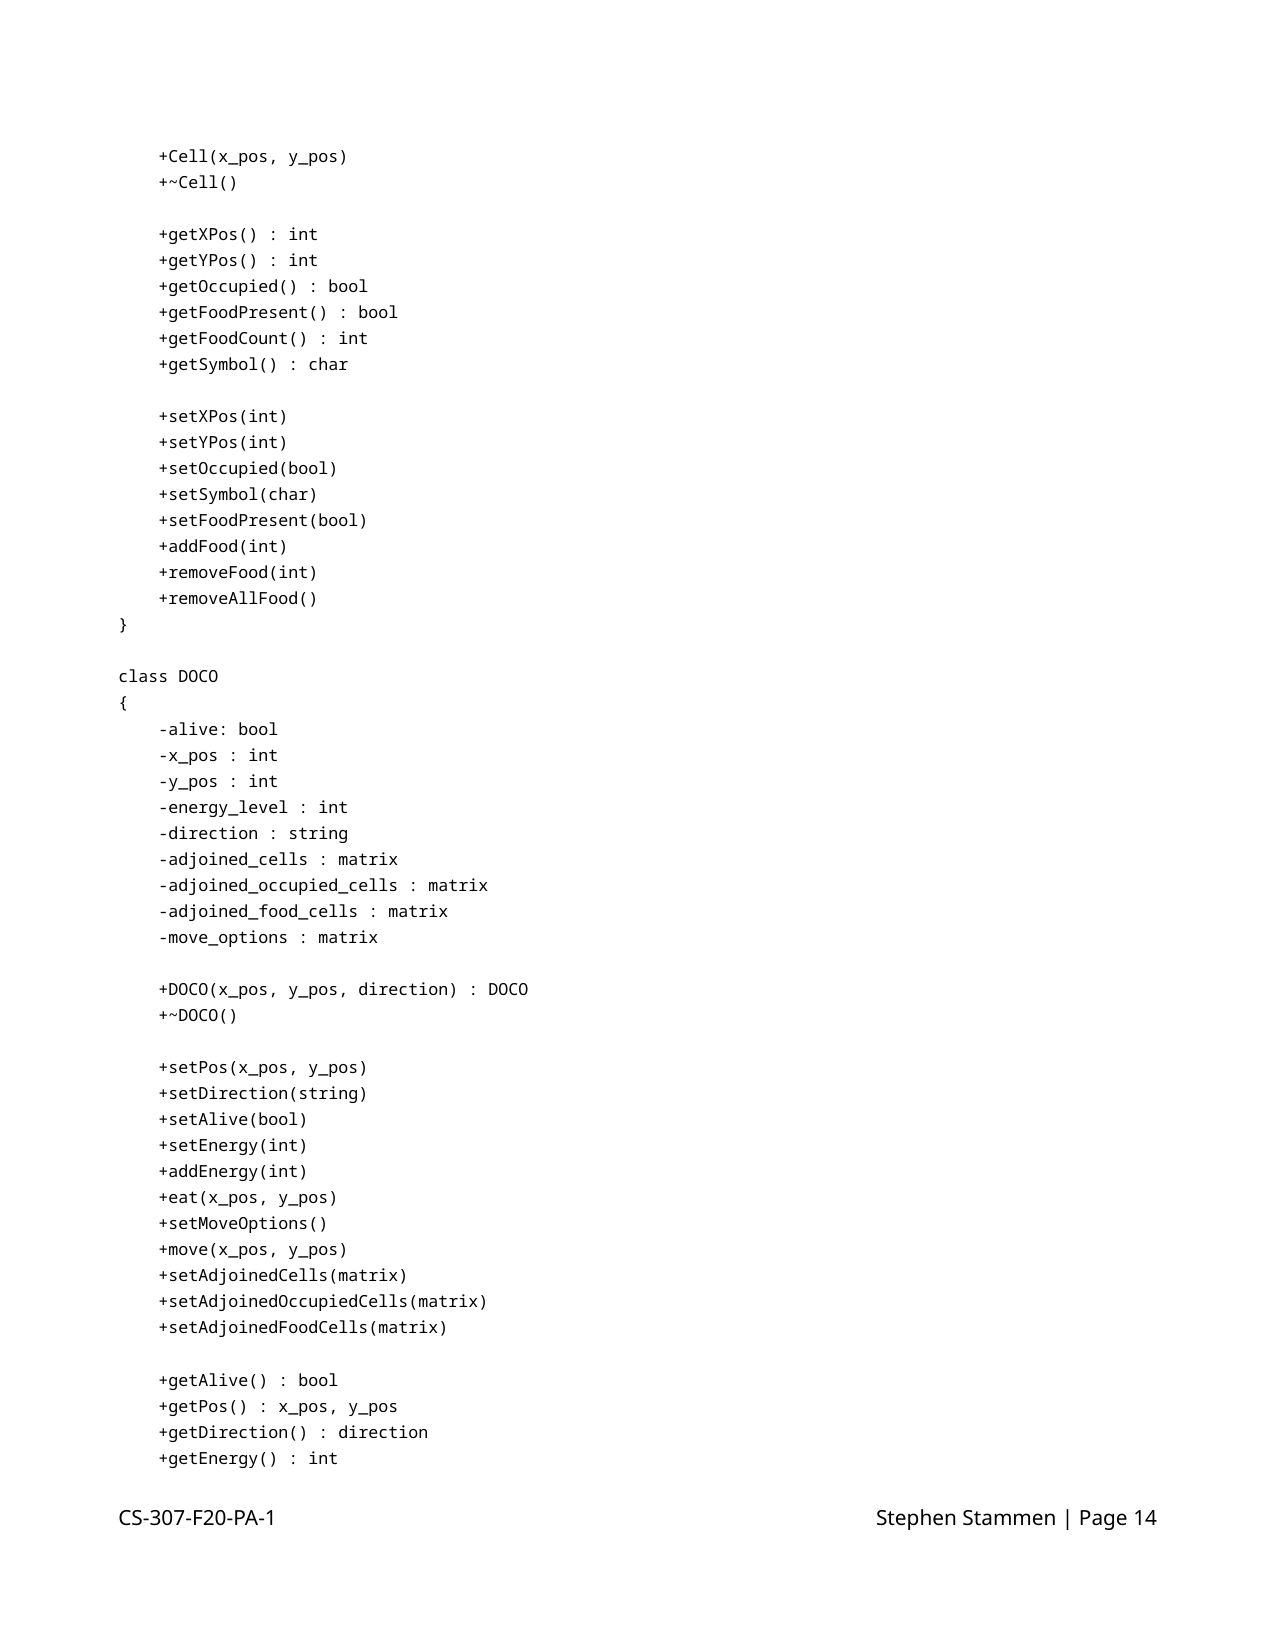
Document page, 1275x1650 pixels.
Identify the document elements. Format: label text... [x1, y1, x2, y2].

text +Cell(x_pos, y_pos) +~Cell() +getXPos() : int +getYPos() : int +getOccupied() : bool +getFoodPresent() : bool +getFoodCount() : int +getSymbol() : char +setXPos(int) +setYPos(int) +setOccupied(bool) +setSymbol(char) +setFoodPresent(bool) +addFood(int) +removeFood(int) +removeAllFood() } class DOCO { -alive: bool -x_pos : int -y_pos : int -energy_level : int -direction : string -adjoined_cells : matrix -adjoined_occupied_cells : matrix -adjoined_food_cells : matrix -move_options : matrix +DOCO(x_pos, y_pos, direction) : DOCO +~DOCO() +setPos(x_pos, y_pos) +setDirection(string) +setAlive(bool) +setEnergy(int) +addEnergy(int) +eat(x_pos, y_pos) +setMoveOptions() +move(x_pos, y_pos) +setAdjoinedCells(matrix) +setAdjoinedOccupiedCells(matrix) +setAdjoinedFoodCells(matrix) +getAlive() : bool +getPos() : x_pos, y_pos +getDirection() : direction +getEnergy() : int [118, 118, 1157, 1469]
